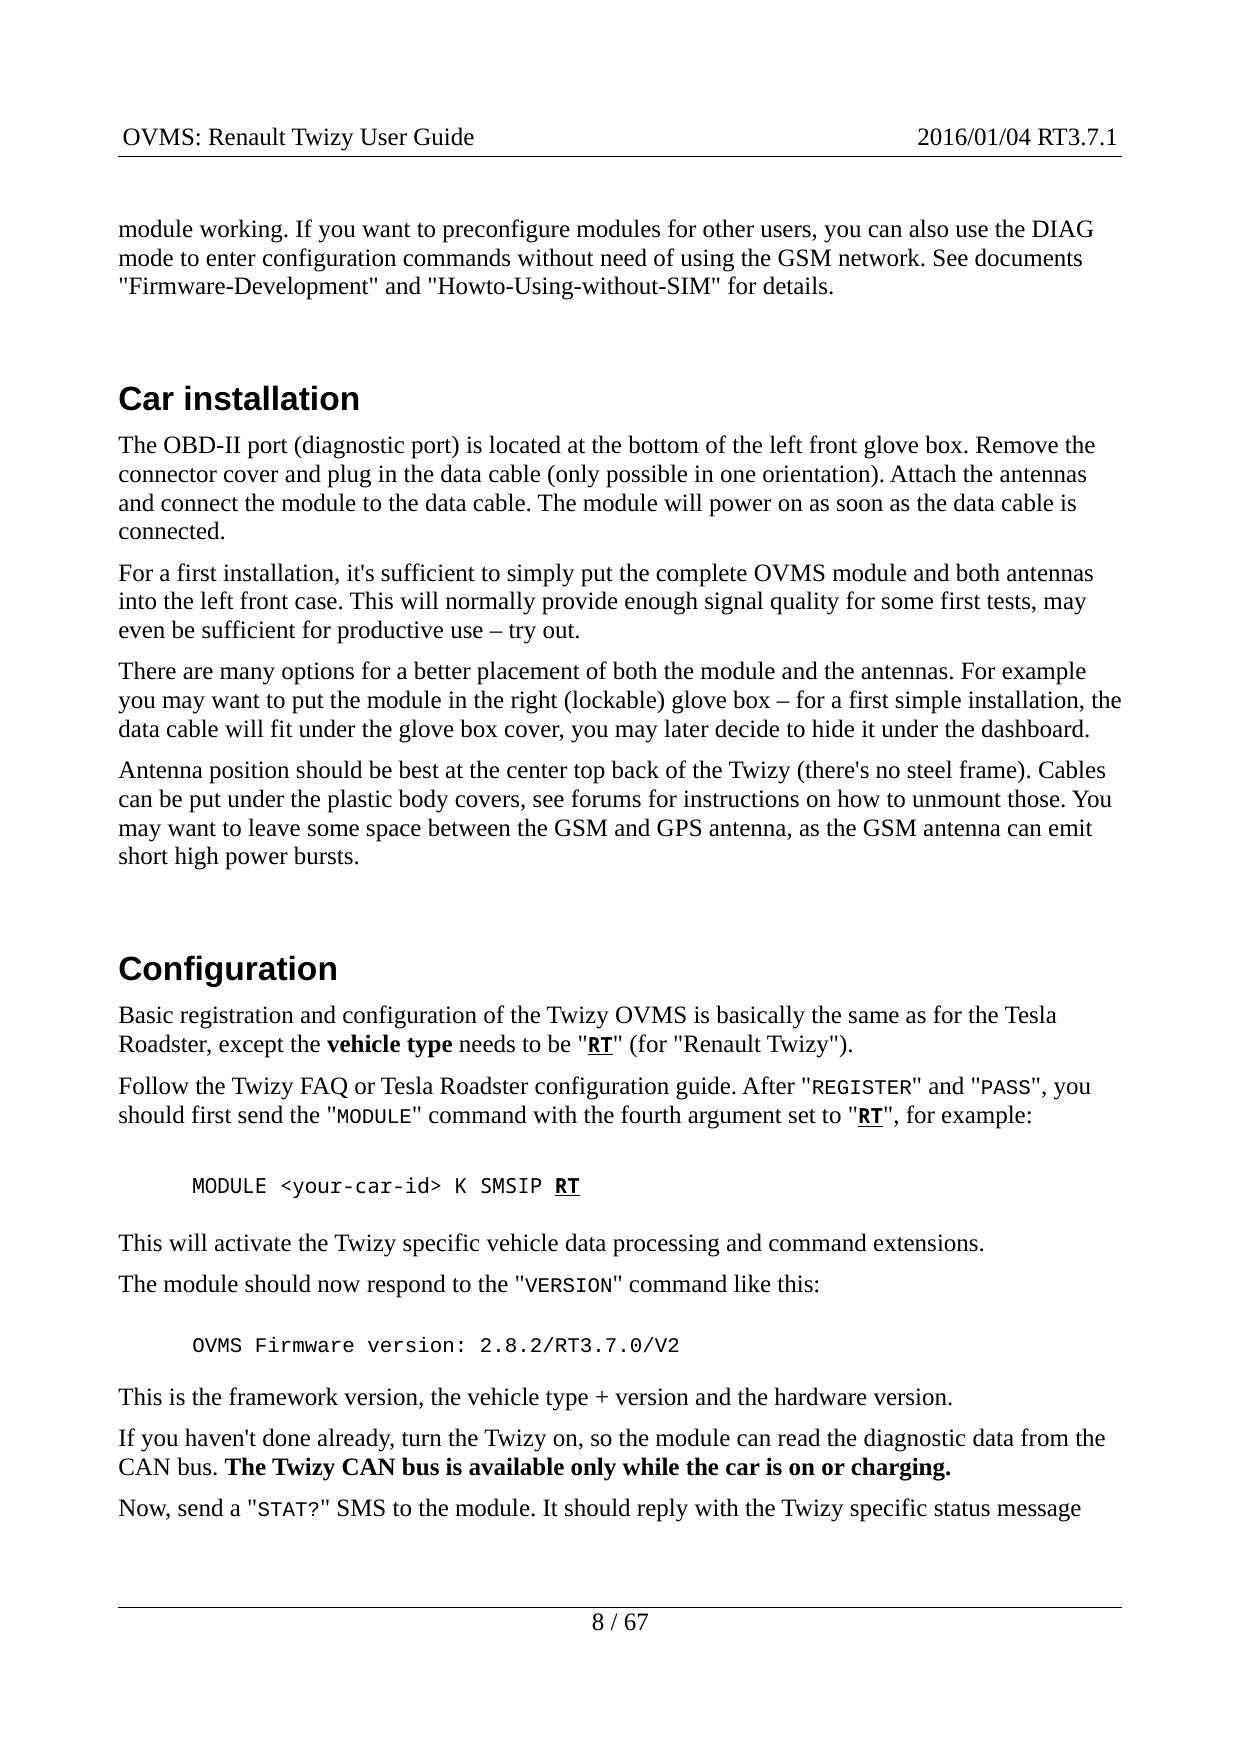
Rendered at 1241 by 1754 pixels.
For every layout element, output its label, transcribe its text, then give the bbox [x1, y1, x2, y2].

text The module should now respond to the "VERSION" command like this: [118, 1269, 1122, 1298]
text There are many options for a better placement of both the module and the antennas. For example you may want to put the module in the right (lockable) glove box – for a first simple installation, the data cable will fit under the glove box cover, you may later decide to hide it under the dashboard. [118, 656, 1122, 743]
text For a first installation, it's sufficient to simply put the complete OVMS module and both antennas into the left front case. This will normally provide enough signal quality for some first tests, may even be sufficient for productive use – try out. [118, 558, 1122, 644]
text Antenna position should be best at the center top back of the Twizy (there's no steel frame). Cables can be put under the plastic body covers, see forums for instructions on how to unmount those. You may want to leave some space between the GSM and GPS antenna, as the GSM antenna can emit short high power bursts. [118, 755, 1122, 870]
text Now, send a "STAT?" SMS to the module. It should reply with the Twizy specific status message [118, 1493, 1122, 1523]
text Basic registration and configuration of the Twizy OVMS is basically the same as for the Tesla Roadster, except the vehicle type needs to be "RT" (for "Renault Twizy"). [118, 1000, 1122, 1058]
text This will activate the Twizy specific vehicle data processing and command extensions. [118, 1228, 1122, 1256]
text module working. If you want to preconfigure modules for other users, you can also use the DIAG mode to enter configuration commands without need of using the GSM network. See documents "Firmware-Development" and "Howto-Using-without-SIM" for details. [118, 214, 1122, 300]
text The OBD-II port (diagnostic port) is located at the bottom of the left front glove box. Remove the connector cover and plug in the data cable (only possible in one orientation). Attach the antennas and connect the module to the data cable. The module will power on as soon as the data cable is connected. [118, 430, 1122, 545]
text OVMS Firmware version: 2.8.2/RT3.7.0/V2 [192, 1311, 1122, 1358]
text This is the framework version, the vehicle type + version and the hardware version. [118, 1382, 1122, 1411]
subtitle Configuration [118, 949, 1122, 987]
text Follow the Twizy FAQ or Tesla Roadster configuration guide. After "REGISTER" and "PASS", you should first send the "MODULE" command with the fourth argument set to "RT", for example: [118, 1071, 1122, 1130]
text If you haven't done already, turn the Twizy on, so the module can read the diagnostic data from the CAN bus. The Twizy CAN bus is available only while the car is on or charging. [118, 1423, 1122, 1481]
subtitle Car installation [118, 379, 1122, 418]
text MODULE <your-car-id> K SMSIP RT [192, 1171, 1122, 1199]
